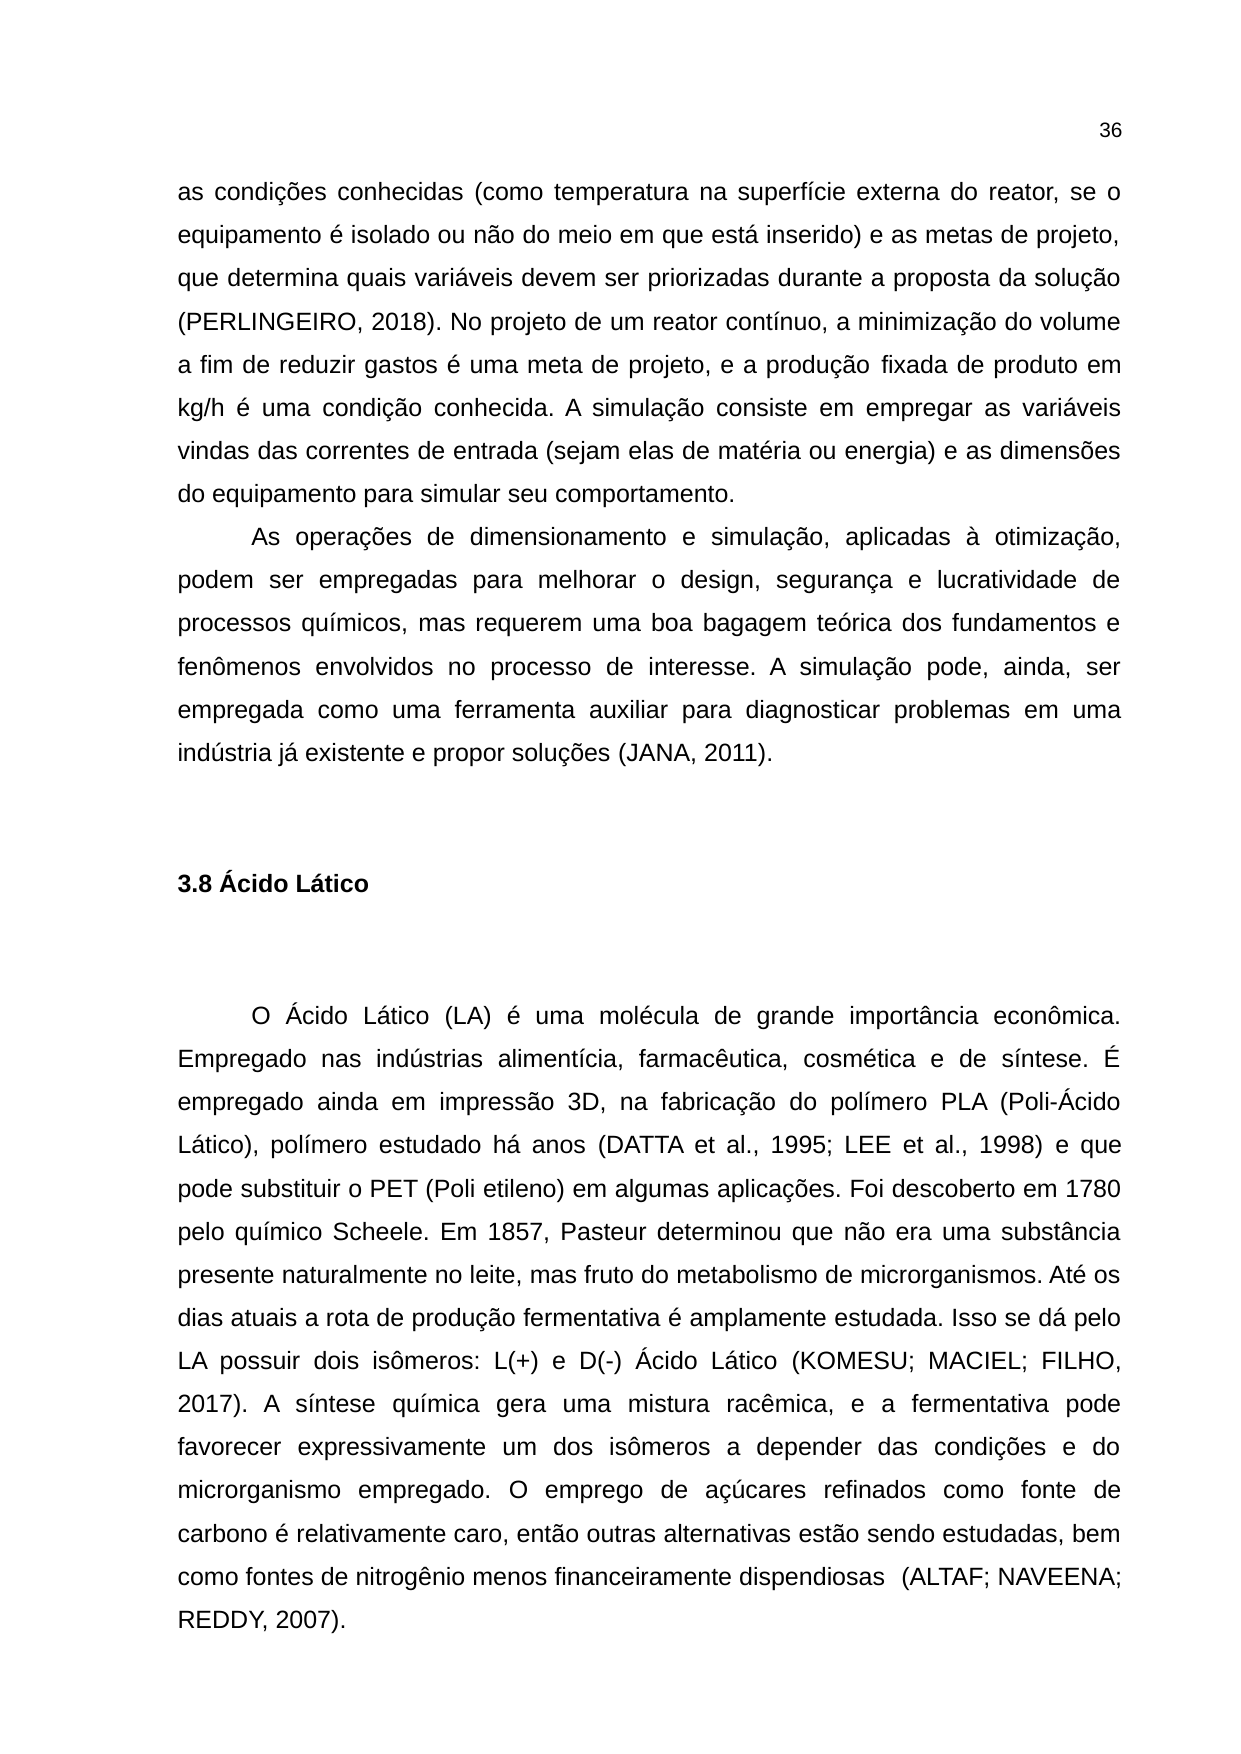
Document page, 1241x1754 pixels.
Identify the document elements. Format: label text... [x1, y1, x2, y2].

text as condições conhecidas (como temperatura na superfície externa do reator, se o equipamento é isolado ou não do meio em que está inserido) e as metas de projeto, que determina quais variáveis devem ser priorizadas durante a proposta da solução (PERLINGEIRO, 2018). No projeto de um reator contínuo, a minimização do volume a fim de reduzir gastos é uma meta de projeto, e a produção fixada de produto em kg/h é uma condição conhecida. A simulação consiste em empregar as variáveis vindas das correntes de entrada (sejam elas de matéria ou energia) e as dimensões do equipamento para simular seu comportamento. [177, 177, 1122, 508]
subtitle Ácido Lático [177, 869, 1122, 898]
text O Ácido Lático (LA) é uma molécula de grande importância econômica. Empregado nas indústrias alimentícia, farmacêutica, cosmética e de síntese. É empregado ainda em impressão 3D, na fabricação do polímero PLA (Poli-Ácido Lático), polímero estudado há anos (DATTA et al., 1995; LEE et al., 1998) e que pode substituir o PET (Poli etileno) em algumas aplicações. Foi descoberto em 1780 pelo químico Scheele. Em 1857, Pasteur determinou que não era uma substância presente naturalmente no leite, mas fruto do metabolismo de microrganismos. Até os dias atuais a rota de produção fermentativa é amplamente estudada. Isso se dá pelo LA possuir dois isômeros: L(+) e D(-) Ácido Lático (KOMESU; MACIEL; FILHO, 2017). A síntese química gera uma mistura racêmica, e a fermentativa pode favorecer expressivamente um dos isômeros a depender das condições e do microrganismo empregado. O emprego de açúcares refinados como fonte de carbono é relativamente caro, então outras alternativas estão sendo estudadas, bem como fontes de nitrogênio menos financeiramente dispendiosas (ALTAF; NAVEENA; REDDY, 2007). [177, 1001, 1122, 1633]
text As operações de dimensionamento e simulação, aplicadas à otimização, podem ser empregadas para melhorar o design, segurança e lucratividade de processos químicos, mas requerem uma boa bagagem teórica dos fundamentos e fenômenos envolvidos no processo de interesse. A simulação pode, ainda, ser empregada como uma ferramenta auxiliar para diagnosticar problemas em uma indústria já existente e propor soluções (JANA, 2011). [177, 522, 1122, 766]
